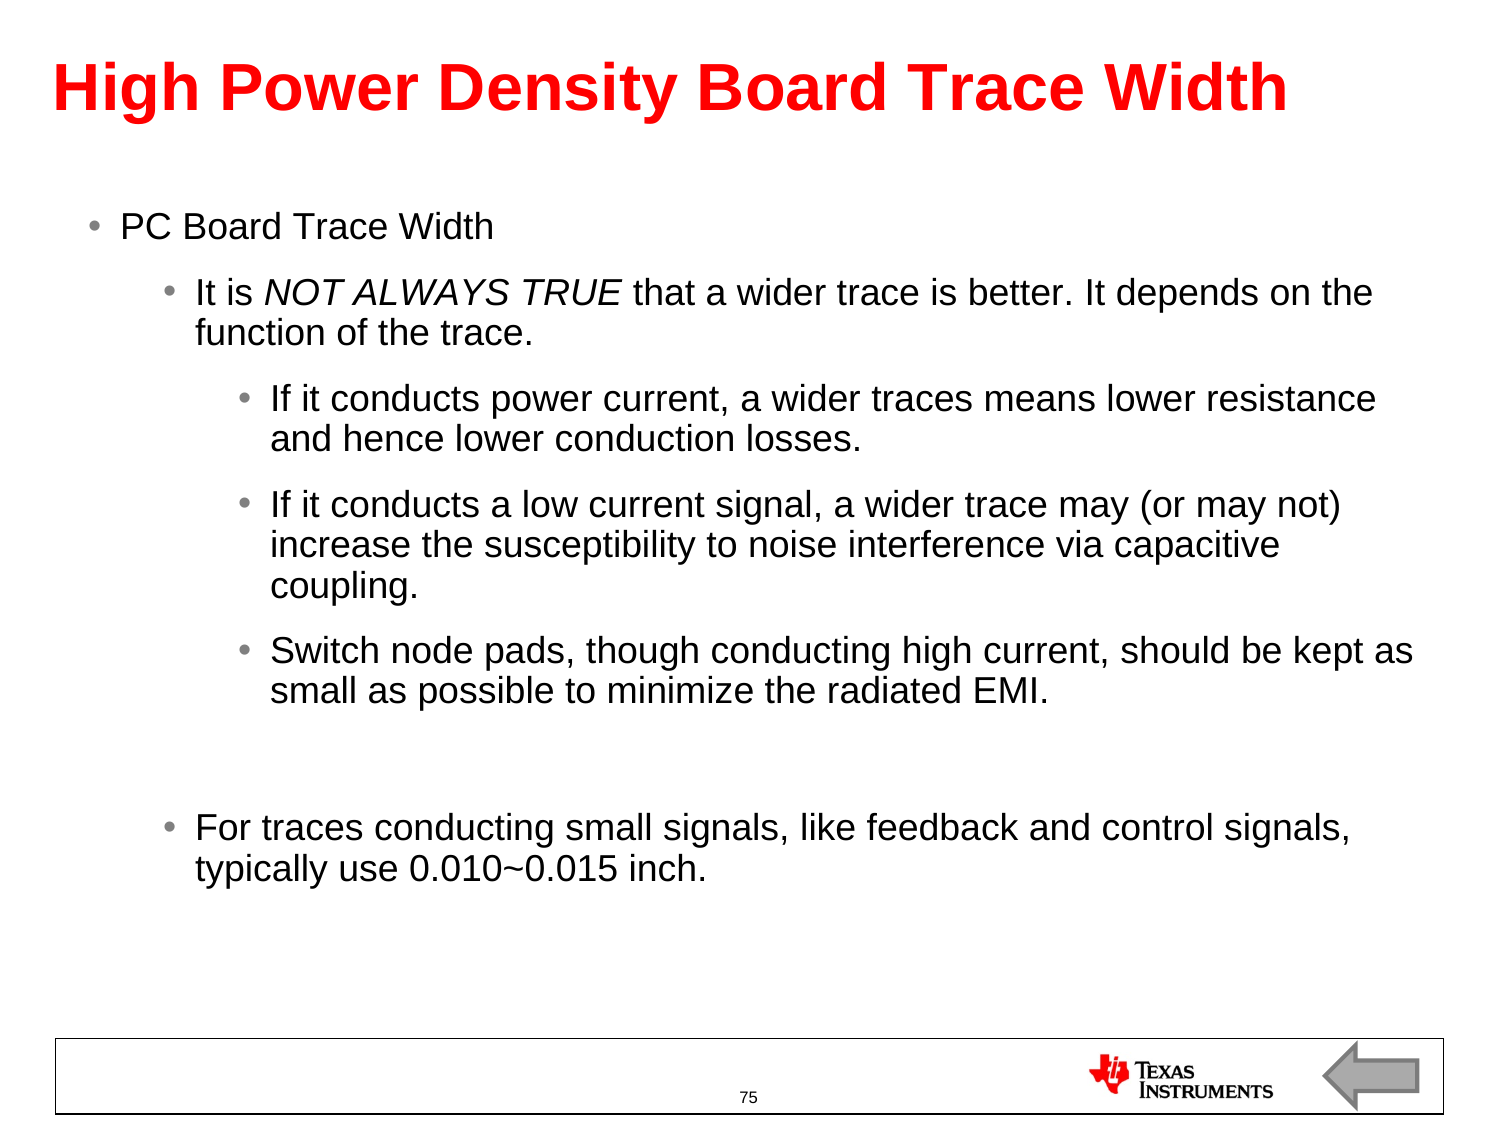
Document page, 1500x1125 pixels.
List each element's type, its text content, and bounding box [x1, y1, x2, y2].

text_box [715, 1082, 782, 1112]
picture [1087, 1052, 1274, 1099]
text_box [1324, 1045, 1418, 1107]
title High Power Density Board Trace Width [37, 23, 1426, 158]
text_box PC Board Trace Width It is NOT ALWAYS TRUE that a wider trace is better. It depends on the function of the trace. If it conducts power current, a wider traces means lower resistance and hence lower conduction losses. If it conducts a low current signal, a wider trace may (or may not) increase the susceptibility to noise interference via capacitive coupling. Switch node pads, though conducting high current, should be kept as small as possible to minimize the radiated EMI. For traces conducting small signals, like feedback and control signals, typically use 0.010~0.015 inch. [73, 200, 1449, 1013]
